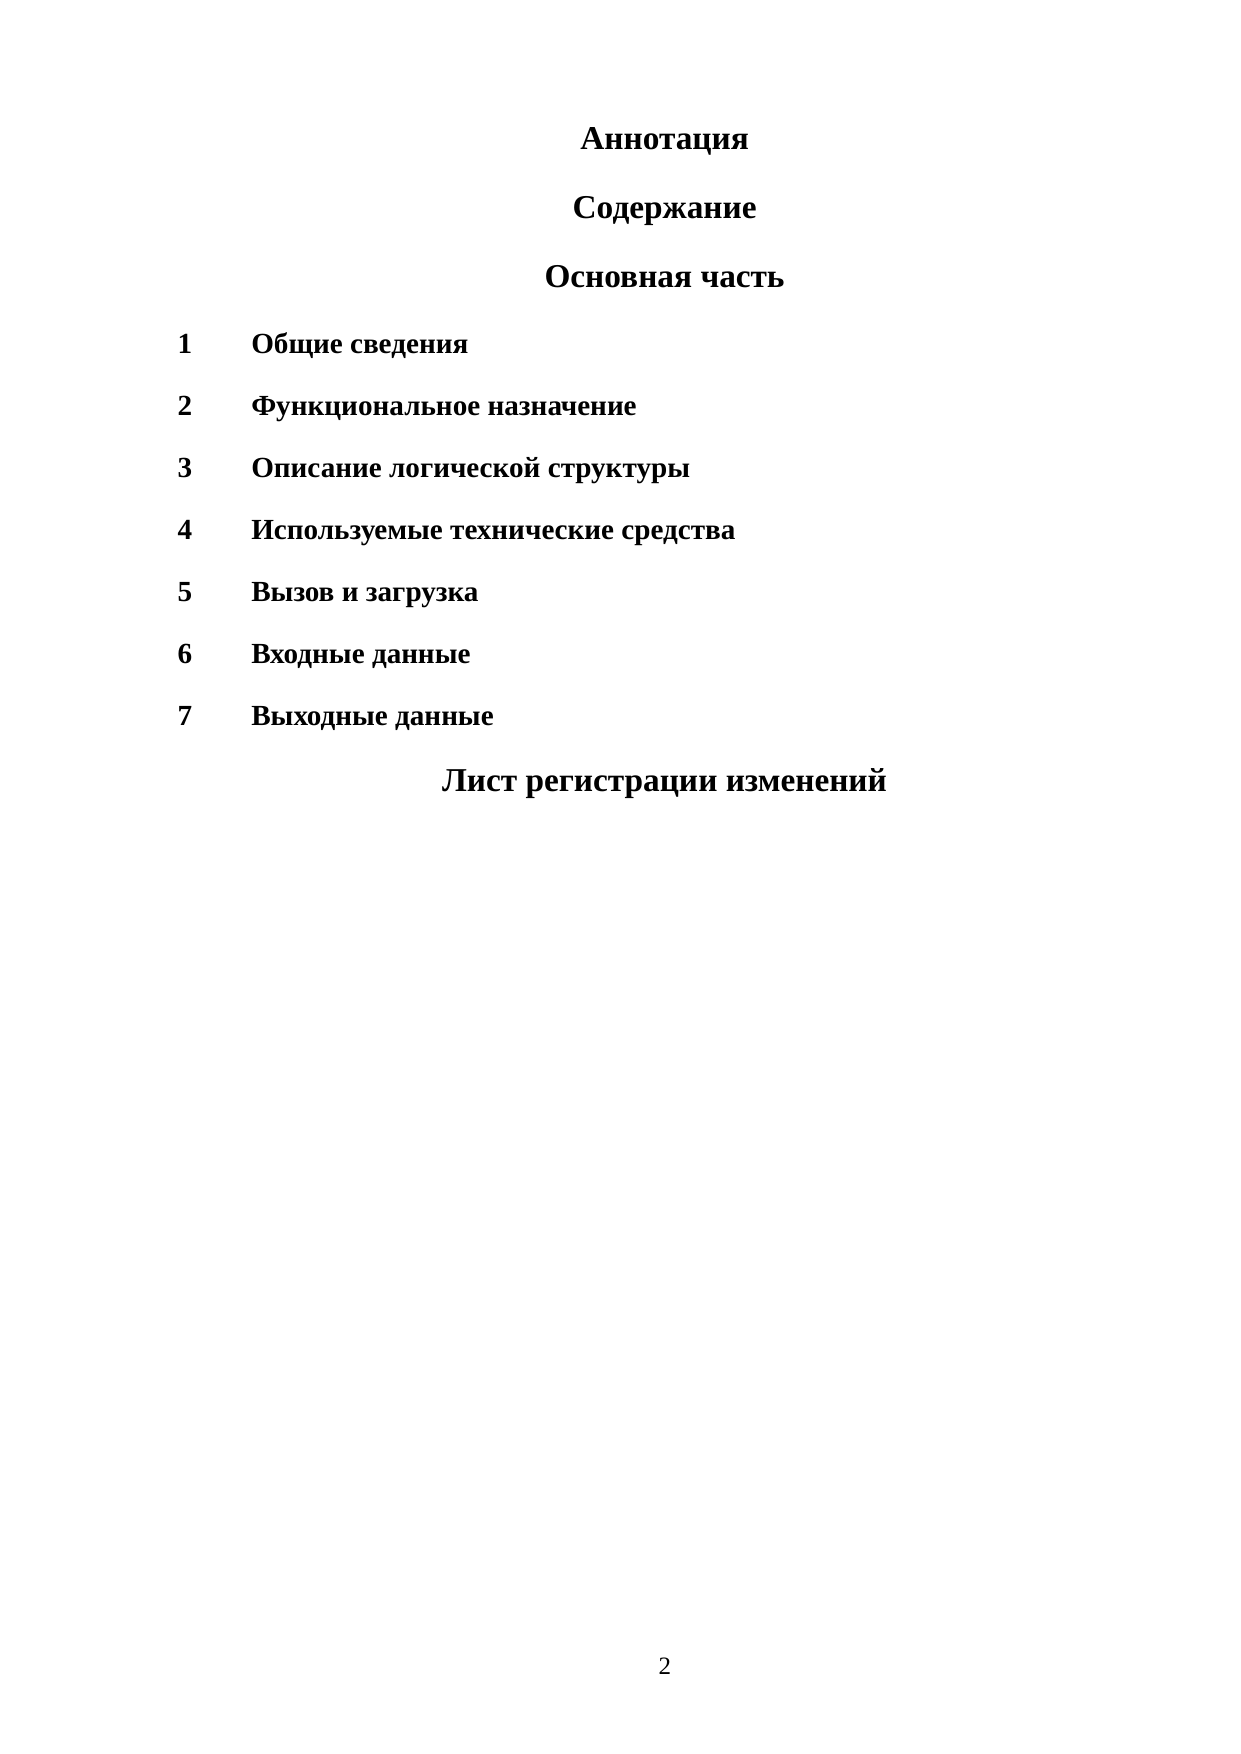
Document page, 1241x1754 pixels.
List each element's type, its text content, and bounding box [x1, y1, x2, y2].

subtitle Используемые технические средства [177, 512, 1152, 546]
subtitle Лист регистрации изменений [177, 761, 1152, 799]
subtitle Выходные данные [177, 698, 1152, 732]
subtitle Функциональное назначение [177, 388, 1152, 422]
subtitle Основная часть [177, 257, 1152, 295]
subtitle Описание логической структуры [177, 450, 1152, 484]
subtitle Общие сведения [177, 326, 1152, 359]
subtitle Аннотация [177, 118, 1152, 156]
subtitle Содержание [177, 187, 1152, 226]
subtitle Входные данные [177, 636, 1152, 670]
subtitle Вызов и загрузка [177, 574, 1152, 608]
